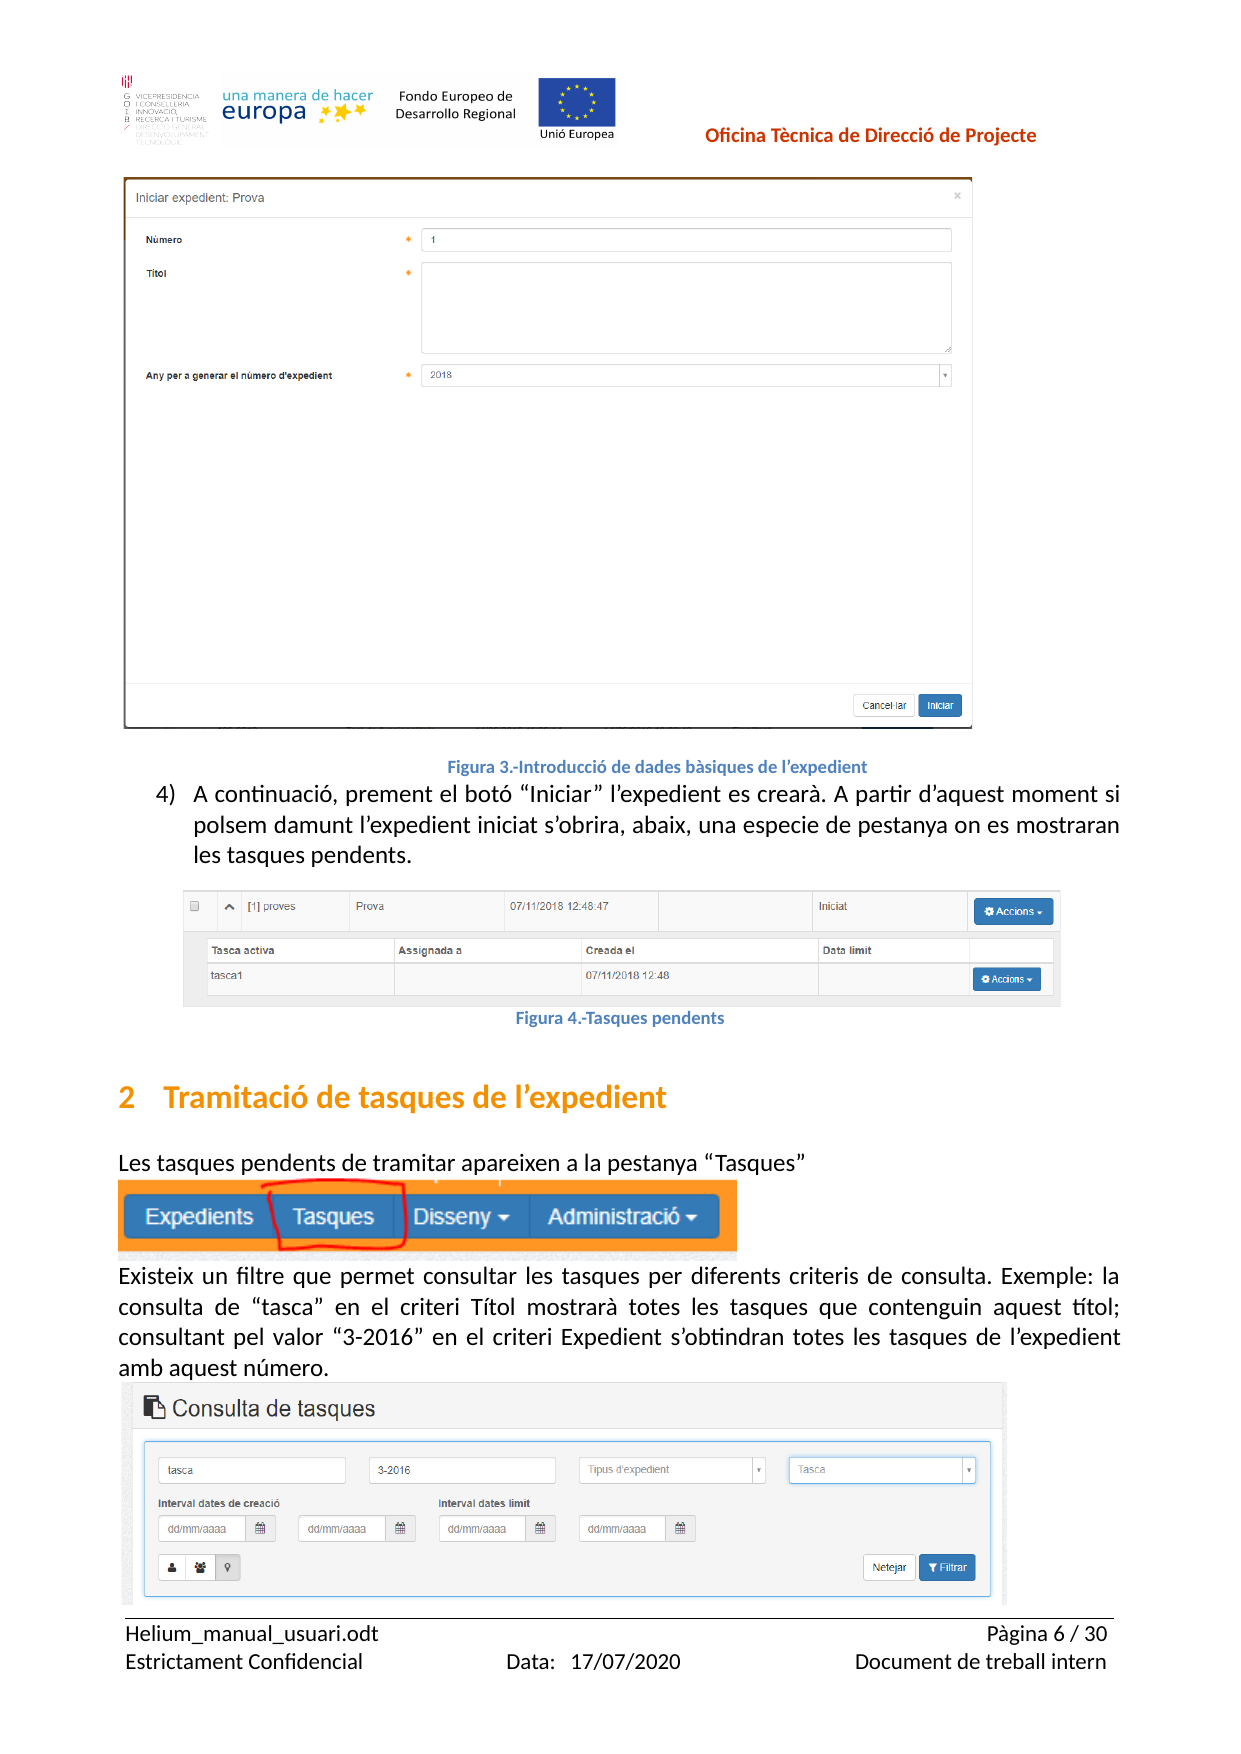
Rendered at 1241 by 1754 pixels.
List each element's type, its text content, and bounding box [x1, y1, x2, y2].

picture [118, 73, 213, 147]
picture [219, 73, 621, 147]
text Les tasques pendents de tramitar apareixen a la pestanya “Tasques” [118, 1147, 1122, 1177]
text Existeix un filtre que permet consultar les tasques per diferents criteris de consulta. Exemple: la consulta de “tasca” en el criteri Títol mostrarà totes les tasques que contenguin aquest títol; consultant pel valor “3-2016” en el criteri Expedient s’obtindran totes les tasques de l’expedient amb aquest número. [118, 1260, 1122, 1382]
list A continuació, prement el botó “Iniciar” l’expedient es crearà. A partir d’aquest moment si polsem damunt l’expedient iniciat s’obrira, abaix, una especie de pestanya on es mostraran les tasques pendents. [156, 778, 1122, 870]
subtitle Tramitació de tasques de l’expedient [118, 1077, 1122, 1117]
text Figura 3.-Introducció de dades bàsiques de l’expedient [193, 756, 1122, 778]
picture [118, 1177, 737, 1261]
picture [177, 890, 1063, 1007]
picture [123, 177, 973, 729]
text Figura 4.-Tasques pendents [118, 1006, 1122, 1029]
picture [121, 1382, 1008, 1605]
